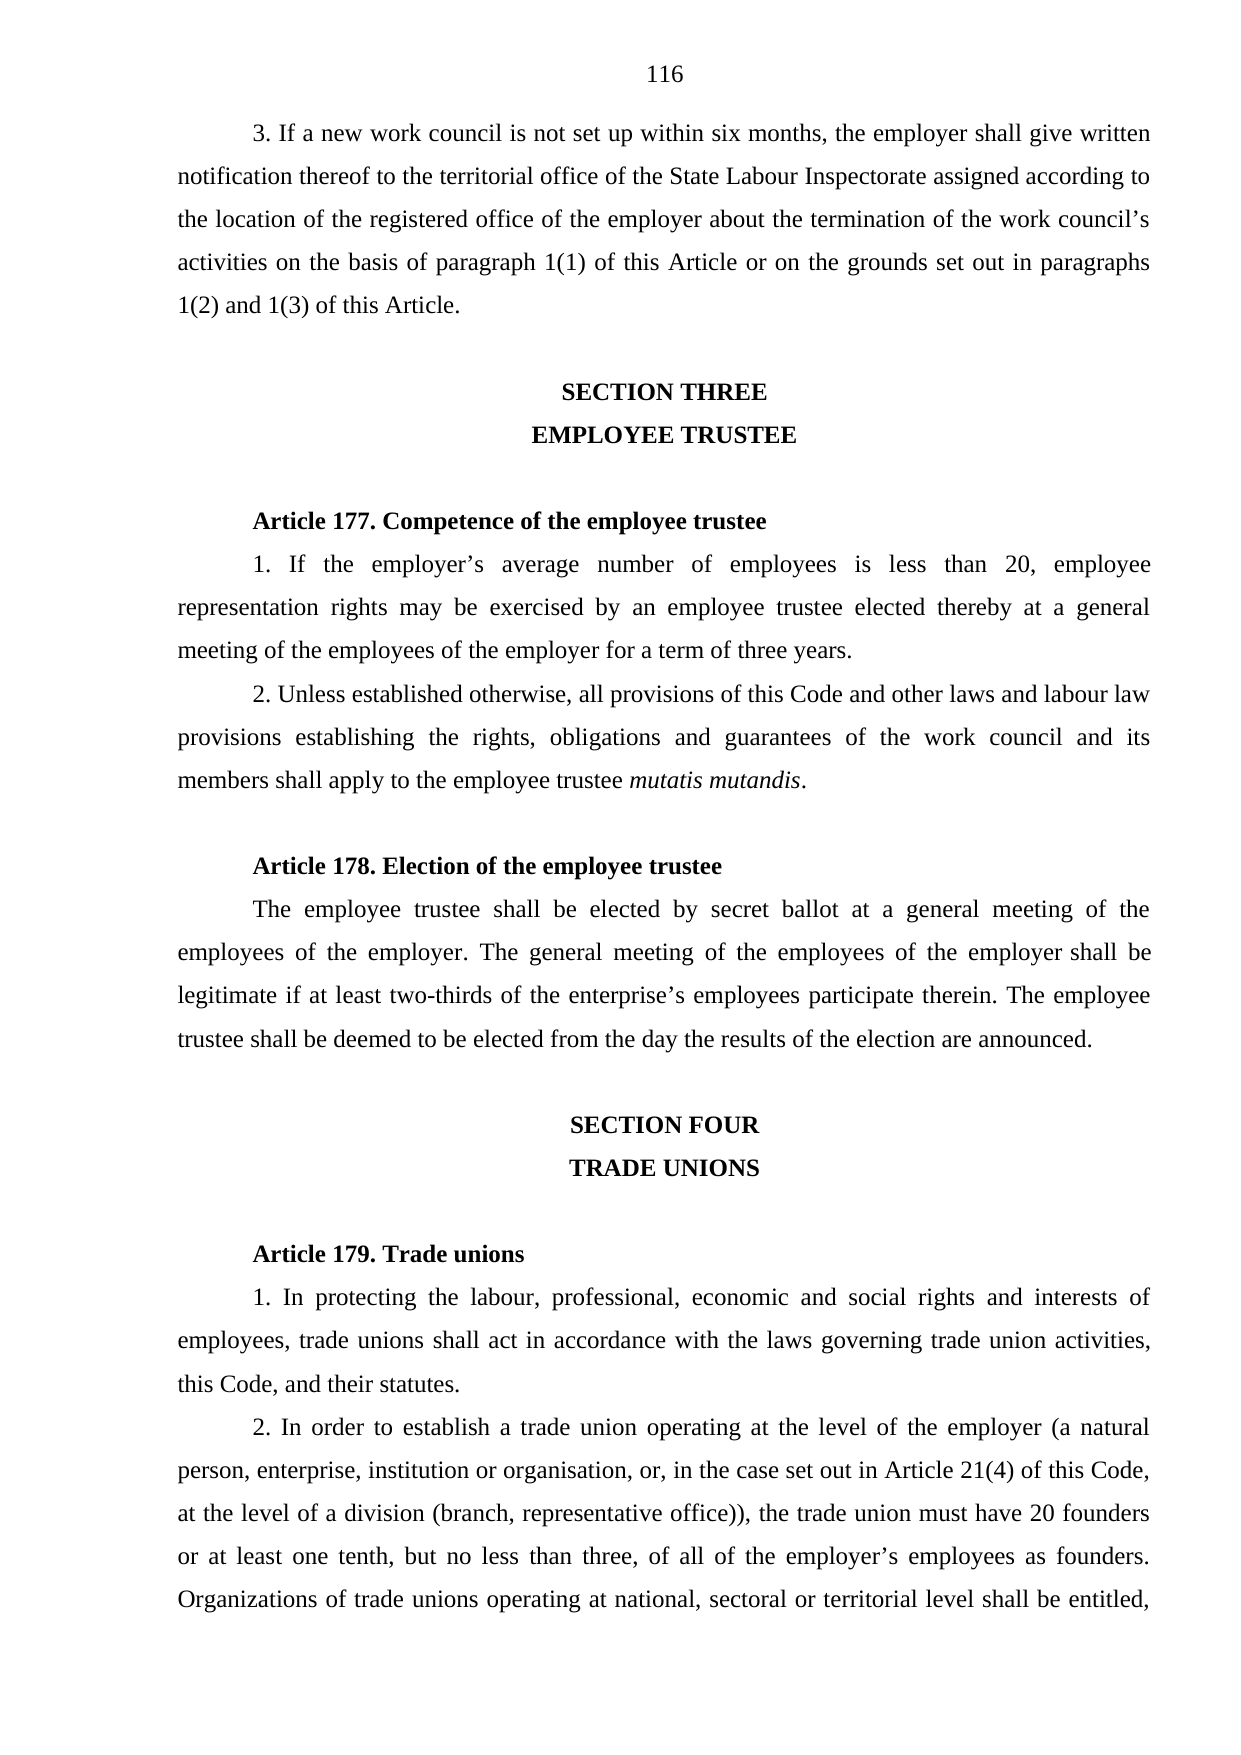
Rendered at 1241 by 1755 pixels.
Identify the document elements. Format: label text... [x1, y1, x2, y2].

text SECTION THREE [177, 377, 1152, 406]
text The employee trustee shall be elected by secret ballot at a general meeting of the employees of the employer. The general meeting of the employees of the employer shall be legitimate if at least two-thirds of the enterprise’s employees participate therein. The employee trustee shall be deemed to be elected from the day the results of the election are announced. [177, 894, 1152, 1052]
text TRADE UNIONS [177, 1153, 1152, 1182]
text Article 177. Competence of the employee trustee [177, 506, 1152, 535]
text EMPLOYEE TRUSTEE [177, 420, 1152, 449]
text 1. In protecting the labour, professional, economic and social rights and interests of employees, trade unions shall act in accordance with the laws governing trade union activities, this Code, and their statutes. [177, 1282, 1152, 1397]
text 1. If the employer’s average number of employees is less than 20, employee representation rights may be exercised by an employee trustee elected thereby at a general meeting of the employees of the employer for a term of three years. [177, 549, 1152, 664]
text SECTION FOUR [177, 1110, 1152, 1139]
text 3. If a new work council is not set up within six months, the employer shall give written notification thereof to the territorial office of the State Labour Inspectorate assigned according to the location of the registered office of the employer about the termination of the work council’s activities on the basis of paragraph 1(1) of this Article or on the grounds set out in paragraphs 1(2) and 1(3) of this Article. [177, 118, 1152, 319]
text 2. Unless established otherwise, all provisions of this Code and other laws and labour law provisions establishing the rights, obligations and guarantees of the work council and its members shall apply to the employee trustee mutatis mutandis. [177, 679, 1152, 794]
text Article 179. Trade unions [177, 1239, 1152, 1268]
text 2. In order to establish a trade union operating at the level of the employer (a natural person, enterprise, institution or organisation, or, in the case set out in Article 21(4) of this Code, at the level of a division (branch, representative office)), the trade union must have 20 founders or at least one tenth, but no less than three, of all of the employer’s employees as founders. Organizations of trade unions operating at national, sectoral or territorial level shall be entitled, [177, 1412, 1152, 1613]
text Article 178. Election of the employee trustee [177, 851, 1152, 880]
